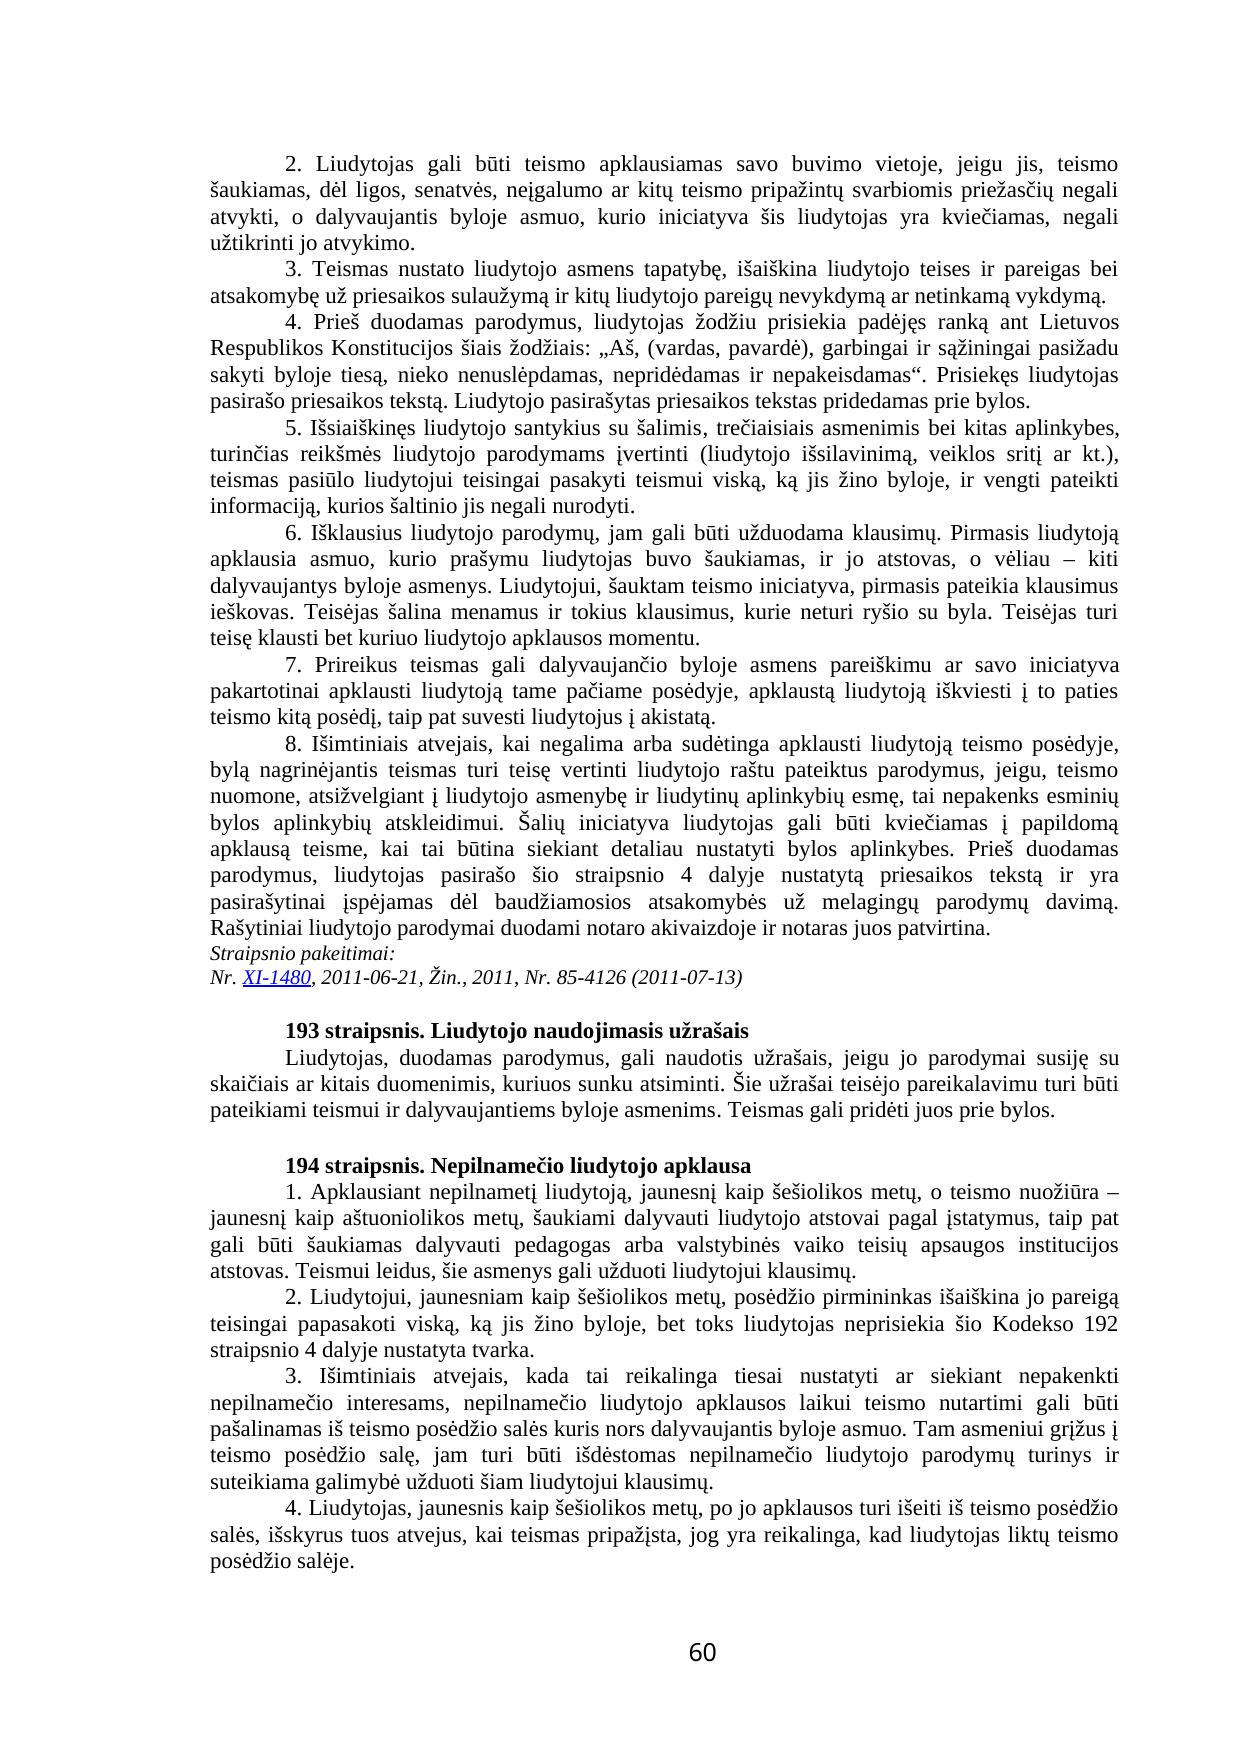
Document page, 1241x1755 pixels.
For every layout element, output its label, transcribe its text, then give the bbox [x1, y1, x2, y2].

text 3. Teismas nustato liudytojo asmens tapatybę, išaiškina liudytojo teises ir pareigas bei atsakomybę už priesaikos sulaužymą ir kitų liudytojo pareigų nevykdymą ar netinkamą vykdymą. [210, 255, 1120, 308]
text 2. Liudytojas gali būti teismo apklausiamas savo buvimo vietoje, jeigu jis, teismo šaukiamas, dėl ligos, senatvės, neįgalumo ar kitų teismo pripažintų svarbiomis priežasčių negali atvykti, o dalyvaujantis byloje asmuo, kurio iniciatyva šis liudytojas yra kviečiamas, negali užtikrinti jo atvykimo. [210, 150, 1120, 255]
text 4. Prieš duodamas parodymus, liudytojas žodžiu prisiekia padėjęs ranką ant Lietuvos Respublikos Konstitucijos šiais žodžiais: „Aš, (vardas, pavardė), garbingai ir sąžiningai pasižadu sakyti byloje tiesą, nieko nenuslėpdamas, nepridėdamas ir nepakeisdamas“. Prisiekęs liudytojas pasirašo priesaikos tekstą. Liudytojo pasirašytas priesaikos tekstas pridedamas prie bylos. [210, 308, 1120, 413]
text 2. Liudytojui, jaunesniam kaip šešiolikos metų, posėdžio pirmininkas išaiškina jo pareigą teisingai papasakoti viską, ką jis žino byloje, bet toks liudytojas neprisiekia šio Kodekso 192 straipsnio 4 dalyje nustatyta tvarka. [210, 1283, 1120, 1362]
text 1. Apklausiant nepilnametį liudytoją, jaunesnį kaip šešiolikos metų, o teismo nuožiūra – jaunesnį kaip aštuoniolikos metų, šaukiami dalyvauti liudytojo atstovai pagal įstatymus, taip pat gali būti šaukiamas dalyvauti pedagogas arba valstybinės vaiko teisių apsaugos institucijos atstovas. Teismui leidus, šie asmenys gali užduoti liudytojui klausimų. [210, 1178, 1120, 1283]
text 6. Išklausius liudytojo parodymų, jam gali būti užduodama klausimų. Pirmasis liudytoją apklausia asmuo, kurio prašymu liudytojas buvo šaukiamas, ir jo atstovas, o vėliau – kiti dalyvaujantys byloje asmenys. Liudytojui, šauktam teismo iniciatyva, pirmasis pateikia klausimus ieškovas. Teisėjas šalina menamus ir tokius klausimus, kurie neturi ryšio su byla. Teisėjas turi teisę klausti bet kuriuo liudytojo apklausos momentu. [210, 519, 1120, 651]
text 3. Išimtiniais atvejais, kada tai reikalinga tiesai nustatyti ar siekiant nepakenkti nepilnamečio interesams, nepilnamečio liudytojo apklausos laikui teismo nutartimi gali būti pašalinamas iš teismo posėdžio salės kuris nors dalyvaujantis byloje asmuo. Tam asmeniui grįžus į teismo posėdžio salę, jam turi būti išdėstomas nepilnamečio liudytojo parodymų turinys ir suteikiama galimybė užduoti šiam liudytojui klausimų. [210, 1362, 1120, 1494]
text 7. Prireikus teismas gali dalyvaujančio byloje asmens pareiškimu ar savo iniciatyva pakartotinai apklausti liudytoją tame pačiame posėdyje, apklaustą liudytoją iškviesti į to paties teismo kitą posėdį, taip pat suvesti liudytojus į akistatą. [210, 651, 1120, 730]
text Liudytojas, duodamas parodymus, gali naudotis užrašais, jeigu jo parodymai susiję su skaičiais ar kitais duomenimis, kuriuos sunku atsiminti. Šie užrašai teisėjo pareikalavimu turi būti pateikiami teismui ir dalyvaujantiems byloje asmenims. Teismas gali pridėti juos prie bylos. [210, 1044, 1120, 1123]
text 4. Liudytojas, jaunesnis kaip šešiolikos metų, po jo apklausos turi išeiti iš teismo posėdžio salės, išskyrus tuos atvejus, kai teismas pripažįsta, jog yra reikalinga, kad liudytojas liktų teismo posėdžio salėje. [210, 1494, 1120, 1573]
text Nr. XI-1480, 2011-06-21, Žin., 2011, Nr. 85-4126 (2011-07-13) [210, 965, 1120, 989]
text 5. Išsiaiškinęs liudytojo santykius su šalimis, trečiaisiais asmenimis bei kitas aplinkybes, turinčias reikšmės liudytojo parodymams įvertinti (liudytojo išsilavinimą, veiklos sritį ar kt.), teismas pasiūlo liudytojui teisingai pasakyti teismui viską, ką jis žino byloje, ir vengti pateikti informaciją, kurios šaltinio jis negali nurodyti. [210, 413, 1120, 519]
text 8. Išimtiniais atvejais, kai negalima arba sudėtinga apklausti liudytoją teismo posėdyje, bylą nagrinėjantis teismas turi teisę vertinti liudytojo raštu pateiktus parodymus, jeigu, teismo nuomone, atsižvelgiant į liudytojo asmenybę ir liudytinų aplinkybių esmę, tai nepakenks esminių bylos aplinkybių atskleidimui. Šalių iniciatyva liudytojas gali būti kviečiamas į papildomą apklausą teisme, kai tai būtina siekiant detaliau nustatyti bylos aplinkybes. Prieš duodamas parodymus, liudytojas pasirašo šio straipsnio 4 dalyje nustatytą priesaikos tekstą ir yra pasirašytinai įspėjamas dėl baudžiamosios atsakomybės už melagingų parodymų davimą. Rašytiniai liudytojo parodymai duodami notaro akivaizdoje ir notaras juos patvirtina. [210, 730, 1120, 941]
text 194 straipsnis. Nepilnamečio liudytojo apklausa [210, 1152, 1120, 1178]
text 193 straipsnis. Liudytojo naudojimasis užrašais [210, 1017, 1120, 1044]
text Straipsnio pakeitimai: [210, 941, 1120, 965]
